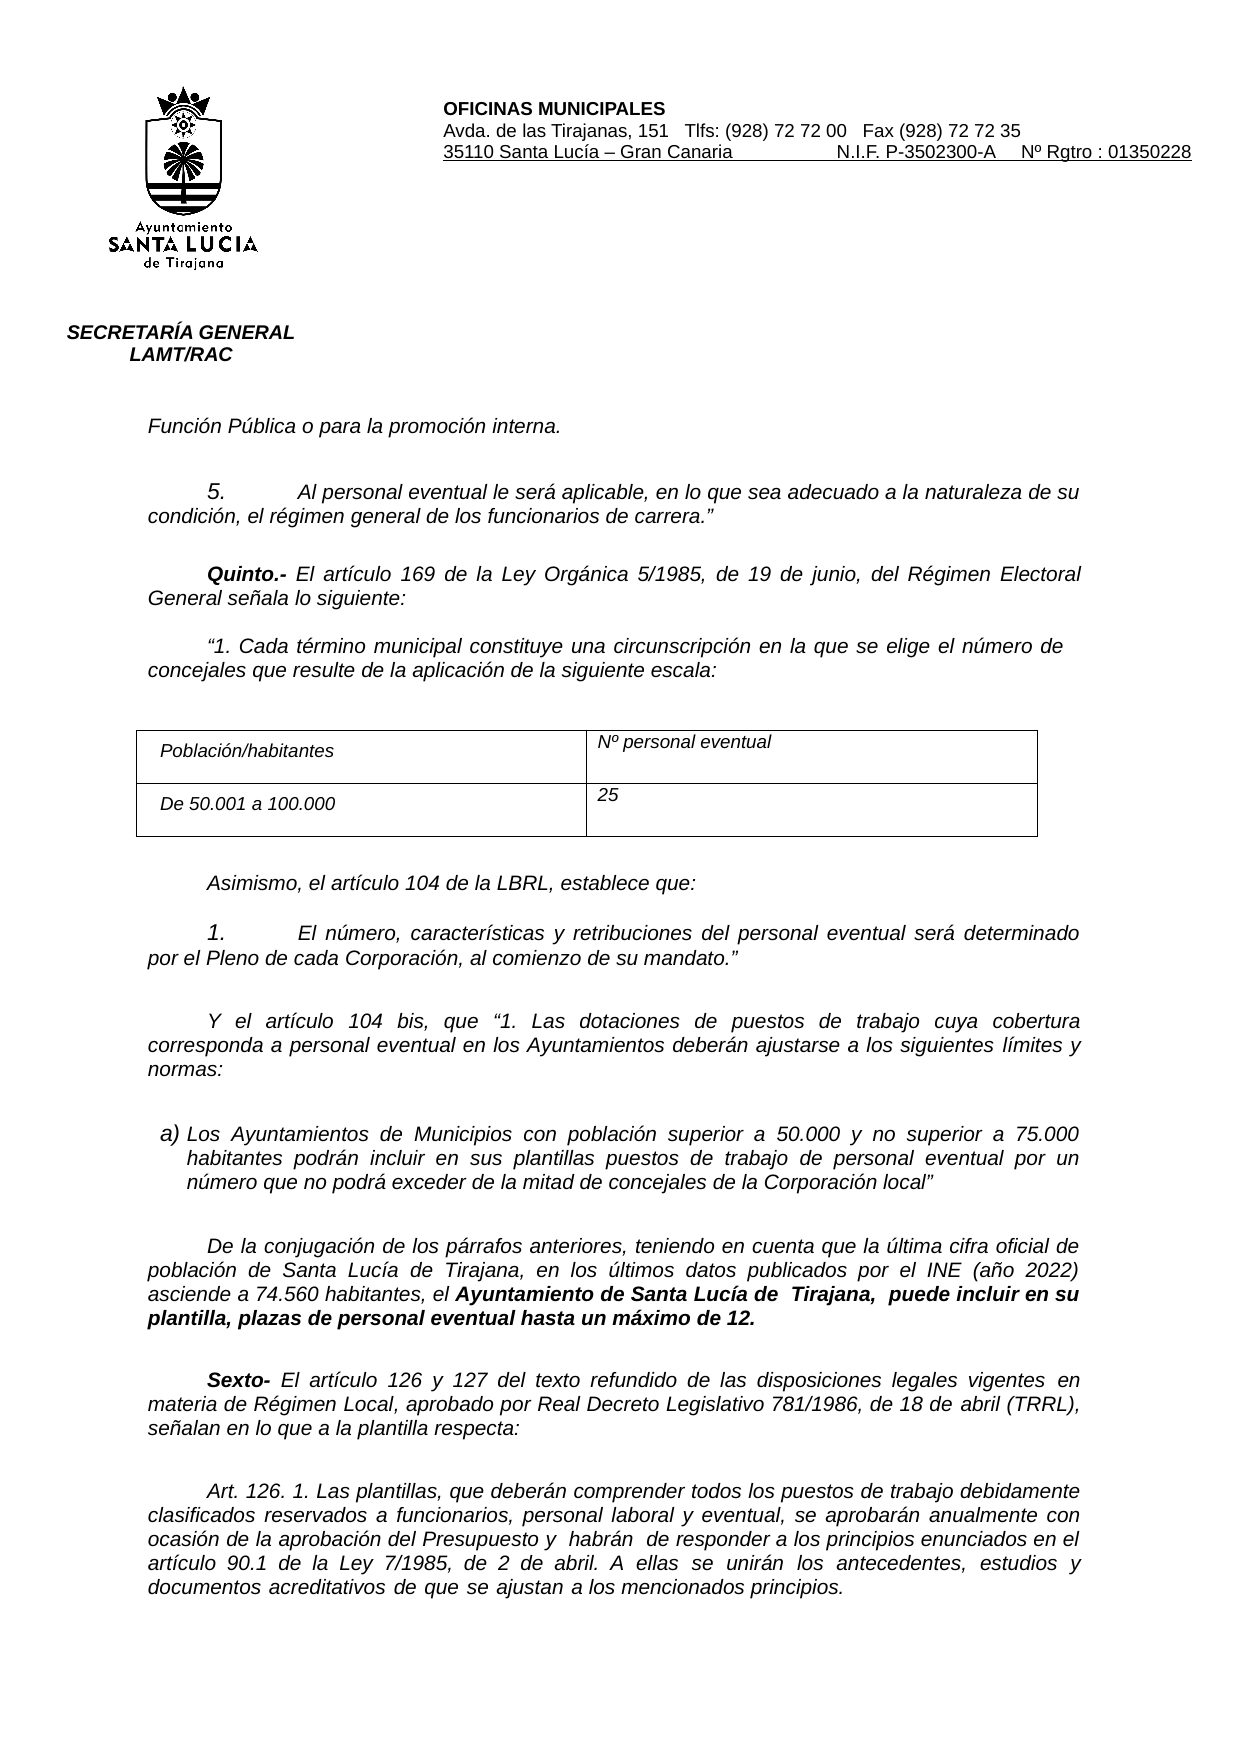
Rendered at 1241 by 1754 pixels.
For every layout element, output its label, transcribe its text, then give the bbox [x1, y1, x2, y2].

list Los Ayuntamientos de Municipios con población superior a 50.000 y no superior a 75.000 habitantes podrán incluir en sus plantillas puestos de trabajo de personal eventual por un número que no podrá exceder de la mitad de concejales de la Corporación local” [160, 1120, 1080, 1194]
text “1. Cada término municipal constituye una circunscripción en la que se elige el número de concejales que resulte de la aplicación de la siguiente escala: [148, 634, 1092, 682]
list El número, características y retribuciones del personal eventual será determinado por el Pleno de cada Corporación, al comienzo de su mandato.” [148, 919, 1080, 969]
text Y el artículo 104 bis, que “1. Las dotaciones de puestos de trabajo cuya cobertura corresponda a personal eventual en los Ayuntamientos deberán ajustarse a los siguientes límites y normas: [148, 1009, 1081, 1081]
table_cell De 50.001 a 100.000 [137, 784, 586, 836]
table_header Población/habitantes [137, 731, 586, 783]
text Sexto- El artículo 126 y 127 del texto refundido de las disposiciones legales vigentes en materia de Régimen Local, aprobado por Real Decreto Legislativo 781/1986, de 18 de abril (TRRL), señalan en lo que a la plantilla respecta: [148, 1368, 1081, 1440]
picture [80, 56, 286, 296]
subtitle Quinto.- El artículo 169 de la Ley Orgánica 5/1985, de 19 de junio, del Régimen Electoral General señala lo siguiente: [148, 562, 1082, 609]
list Función Pública o para la promoción interna. [148, 414, 1081, 438]
table_cell 25 [587, 784, 1037, 836]
text Asimismo, el artículo 104 de la LBRL, establece que: [148, 870, 1092, 894]
table_header Nº personal eventual [587, 731, 1037, 783]
text De la conjugación de los párrafos anteriores, teniendo en cuenta que la última cifra oficial de población de Santa Lucía de Tirajana, en los últimos datos publicados por el INE (año 2022) asciende a 74.560 habitantes, el Ayuntamiento de Santa Lucía de Tirajana, puede incluir en su plantilla, plazas de personal eventual hasta un máximo de 12. [148, 1233, 1081, 1329]
text Art. 126. 1. Las plantillas, que deberán comprender todos los puestos de trabajo debidamente clasificados reservados a funcionarios, personal laboral y eventual, se aprobarán anualmente con ocasión de la aprobación del Presupuesto y habrán de responder a los principios enunciados en el artículo 90.1 de la Ley 7/1985, de 2 de abril. A ellas se unirán los antecedentes, estudios y documentos acreditativos de que se ajustan a los mencionados principios. [148, 1479, 1081, 1599]
list Al personal eventual le será aplicable, en lo que sea adecuado a la naturaleza de su condición, el régimen general de los funcionarios de carrera.” [148, 478, 1081, 528]
